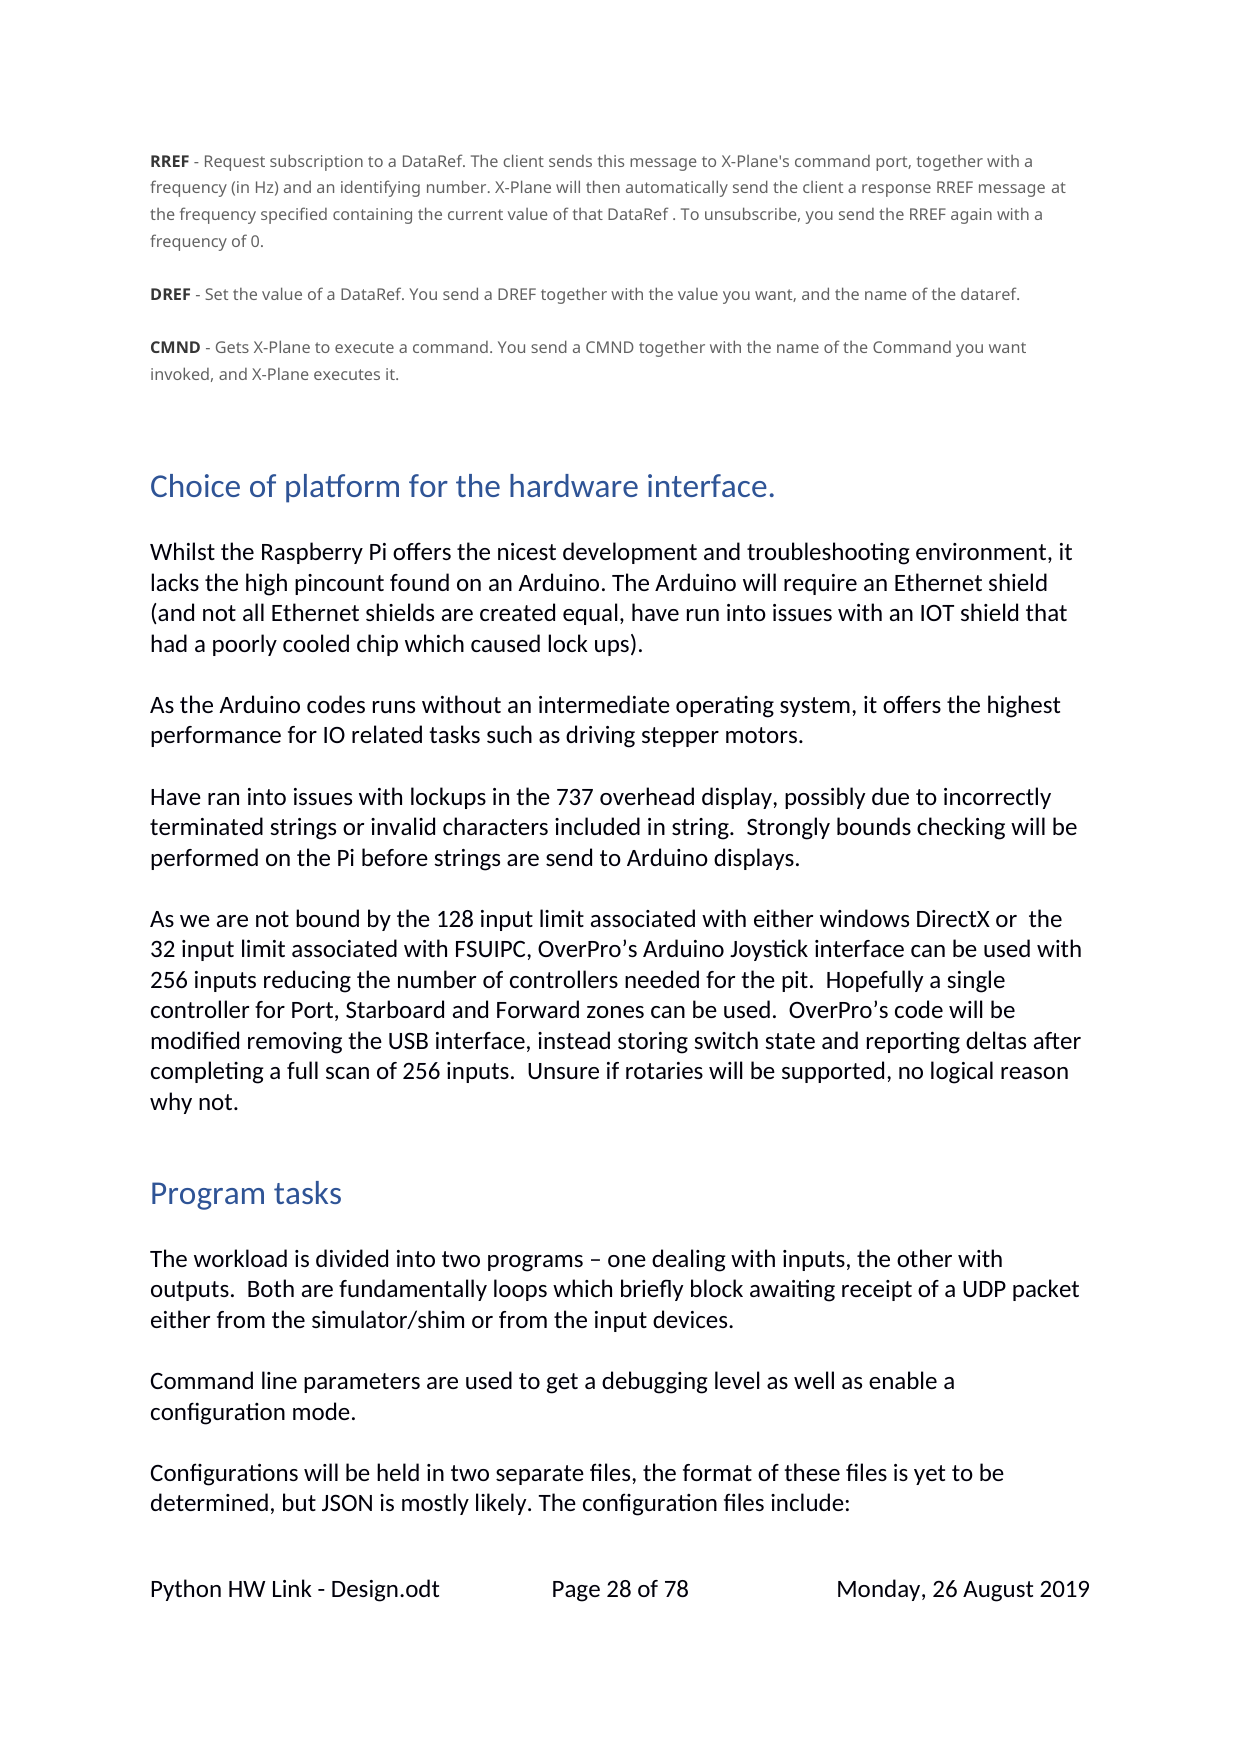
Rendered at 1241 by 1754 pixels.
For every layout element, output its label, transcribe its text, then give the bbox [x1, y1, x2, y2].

text Configurations will be held in two separate files, the format of these files is yet to be determined, but JSON is mostly likely. The configuration files include: [150, 1457, 1090, 1518]
text The workload is divided into two programs – one dealing with inputs, the other with outputs. Both are fundamentally loops which briefly block awaiting receipt of a UDP packet either from the simulator/shim or from the input devices. [150, 1243, 1090, 1335]
text CMND - Gets X-Plane to execute a command. You send a CMND together with the name of the Command you want invoked, and X-Plane executes it. [150, 336, 1090, 385]
text Command line parameters are used to get a debugging level as well as enable a configuration mode. [150, 1365, 1090, 1426]
subtitle Program tasks [150, 1172, 1090, 1213]
text Whilst the Raspberry Pi offers the nicest development and troubleshooting environment, it lacks the high pincount found on an Arduino. The Arduino will require an Ethernet shield (and not all Ethernet shields are created equal, have run into issues with an IOT shield that had a poorly cooled chip which caused lock ups). [150, 536, 1090, 658]
subtitle Choice of platform for the hardware interface. [150, 465, 1090, 506]
text RREF - Request subscription to a DataRef. The client sends this message to X-Plane's command port, together with a frequency (in Hz) and an identifying number. X-Plane will then automatically send the client a response RREF message at the frequency specified containing the current value of that DataRef . To unsubscribe, you send the RREF again with a frequency of 0. [150, 150, 1090, 252]
text As the Arduino codes runs without an intermediate operating system, it offers the highest performance for IO related tasks such as driving stepper motors. [150, 689, 1090, 750]
text As we are not bound by the 128 input limit associated with either windows DirectX or the 32 input limit associated with FSUIPC, OverPro’s Arduino Joystick interface can be used with 256 inputs reducing the number of controllers needed for the pit. Hopefully a single controller for Port, Starboard and Forward zones can be used. OverPro’s code will be modified removing the USB interface, instead storing switch state and reporting deltas after completing a full scan of 256 inputs. Unsure if rotaries will be supported, no logical reason why not. [150, 903, 1090, 1116]
text Have ran into issues with lockups in the 737 overhead display, possibly due to incorrectly terminated strings or invalid characters included in string. Strongly bounds checking will be performed on the Pi before strings are send to Arduino displays. [150, 781, 1090, 872]
text DREF - Set the value of a DataRef. You send a DREF together with the value you want, and the name of the dataref. [150, 283, 1090, 305]
